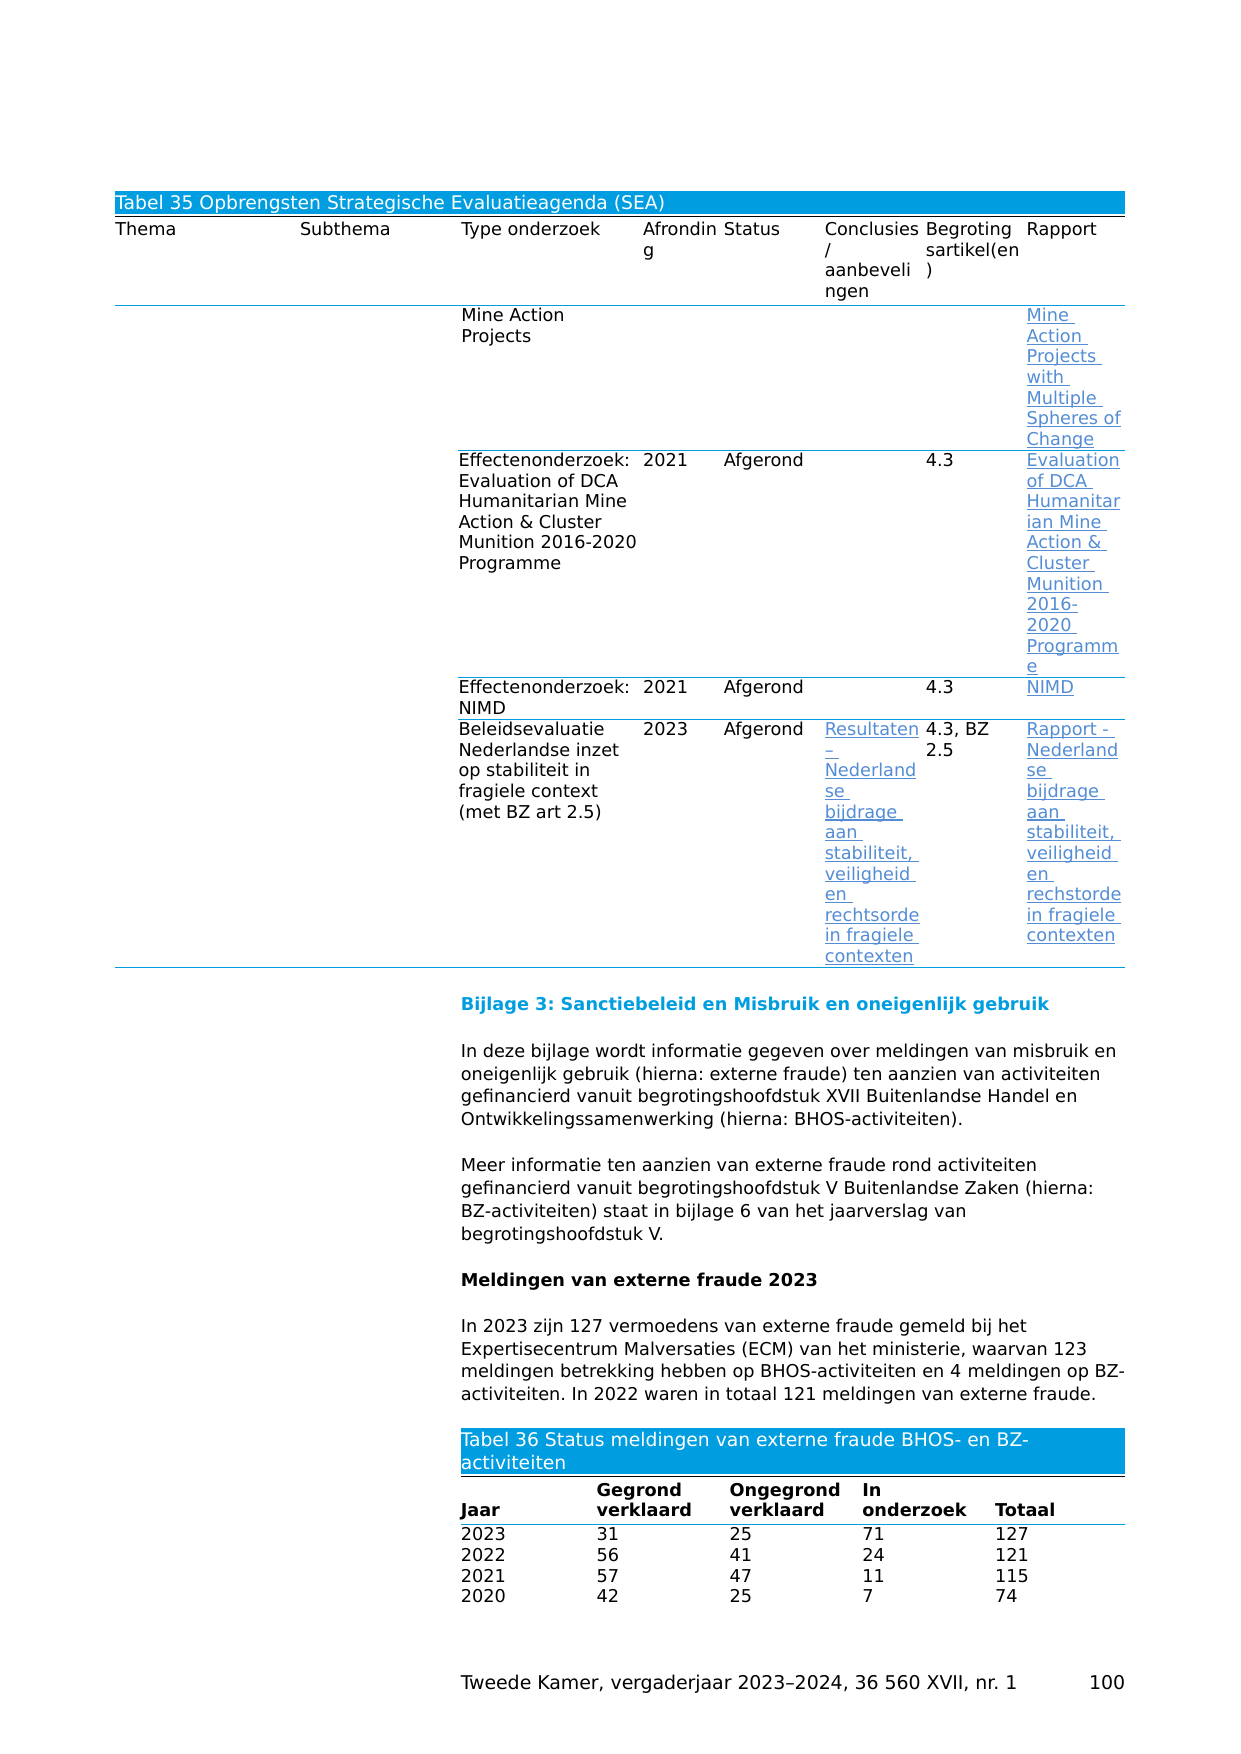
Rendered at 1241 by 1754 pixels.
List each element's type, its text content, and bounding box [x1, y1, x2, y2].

table_cell [822, 306, 923, 449]
table_cell 2020 [461, 1586, 593, 1607]
table_cell 4.3, BZ 2.5 [923, 720, 1023, 967]
table_cell [923, 306, 1023, 449]
table_cell Rapport [1024, 217, 1125, 304]
table_cell NIMD [1024, 678, 1125, 719]
table_cell [822, 451, 923, 677]
table_cell 24 [859, 1545, 992, 1566]
table_cell Afgerond [721, 451, 822, 677]
table_cell 2023 [461, 1525, 593, 1545]
table_cell Afgerond [721, 720, 822, 967]
table_cell 2021 [461, 1566, 593, 1586]
table_cell In onderzoek [859, 1477, 992, 1524]
table_cell 2021 [640, 678, 721, 719]
table_cell 2022 [461, 1545, 593, 1566]
table_cell Gegrond verklaard [594, 1477, 726, 1524]
table_cell 127 [992, 1525, 1125, 1545]
table_cell 2023 [640, 720, 721, 967]
table_cell 25 [726, 1586, 859, 1607]
table_cell 121 [992, 1545, 1125, 1566]
table_cell 7 [859, 1586, 992, 1607]
table_cell 2021 [640, 451, 721, 677]
table_cell 42 [594, 1586, 726, 1607]
text In deze bijlage wordt informatie gegeven over meldingen van misbruik en oneigenlijk gebruik (hierna: externe fraude) ten aanzien van activiteiten gefinancierd vanuit begrotingshoofdstuk XVII Buitenlandse Handel en Ontwikkelingssamenwerking (hierna: BHOS-activiteiten). [461, 1039, 1125, 1130]
table_cell 74 [992, 1586, 1125, 1607]
table_cell Resultaten – Nederlandse bijdrage aan stabiliteit, veiligheid en rechtsorde in fragiele contexten [822, 720, 923, 967]
text Meer informatie ten aanzien van externe fraude rond activiteiten gefinancierd vanuit begrotingshoofdstuk V Buitenlandse Zaken (hierna: BZ-activiteiten) staat in bijlage 6 van het jaarverslag van begrotingshoofdstuk V. [461, 1153, 1125, 1245]
table_cell Mine Action Projects with Multiple Spheres of Change [1024, 306, 1125, 449]
table_cell 47 [726, 1566, 859, 1586]
table_cell 41 [726, 1545, 859, 1566]
table_cell [721, 306, 822, 449]
table_cell Rapport - Nederlandse bijdrage aan stabiliteit, veiligheid en rechstorde in fragiele contexten [1024, 720, 1125, 967]
table_cell 115 [992, 1566, 1125, 1586]
table_cell Begrotingsartikel(en) [923, 217, 1023, 304]
table_cell Thema [115, 217, 297, 304]
table_cell Totaal [992, 1477, 1125, 1524]
table_cell Effectenonderzoek: Evaluation of DCA Humanitarian Mine Action & Cluster Munition 2016-2020 Programme [458, 451, 640, 677]
title Bijlage 3: Sanctiebeleid en Misbruik en oneigenlijk gebruik [461, 992, 1125, 1015]
table_cell Jaar [461, 1477, 593, 1524]
table_cell 31 [594, 1525, 726, 1545]
table_cell Status [721, 217, 822, 304]
table_cell Afronding [640, 217, 721, 304]
table_cell 71 [859, 1525, 992, 1545]
table_cell 4.3 [923, 678, 1023, 719]
table_cell Evaluation of DCA Humanitarian Mine Action & Cluster Munition 2016-2020 Programme [1024, 451, 1125, 677]
table_cell Subthema [297, 217, 458, 304]
table_cell 4.3 [923, 451, 1023, 677]
table_cell Effectenonderzoek: NIMD [458, 678, 640, 719]
table_cell 11 [859, 1566, 992, 1586]
table_cell [640, 306, 721, 449]
table_cell [115, 306, 297, 967]
table_cell Ongegrond verklaard [726, 1477, 859, 1524]
table_cell 57 [594, 1566, 726, 1586]
table_cell [822, 678, 923, 719]
text Meldingen van externe fraude 2023 [461, 1268, 1125, 1291]
table_cell Conclusies/aanbevelingen [822, 217, 923, 304]
table_cell Mine Action Projects [458, 306, 640, 449]
table_cell [297, 306, 458, 967]
table_cell 25 [726, 1525, 859, 1545]
table_cell Afgerond [721, 678, 822, 719]
text In 2023 zijn 127 vermoedens van externe fraude gemeld bij het Expertisecentrum Malversaties (ECM) van het ministerie, waarvan 123 meldingen betrekking hebben op BHOS-activiteiten en 4 meldingen op BZ-activiteiten. In 2022 waren in totaal 121 meldingen van externe fraude. [461, 1314, 1125, 1405]
table_cell Type onderzoek [458, 217, 640, 304]
table_cell 56 [594, 1545, 726, 1566]
table_cell Beleidsevaluatie Nederlandse inzet op stabiliteit in fragiele context (met BZ art 2.5) [458, 720, 640, 967]
